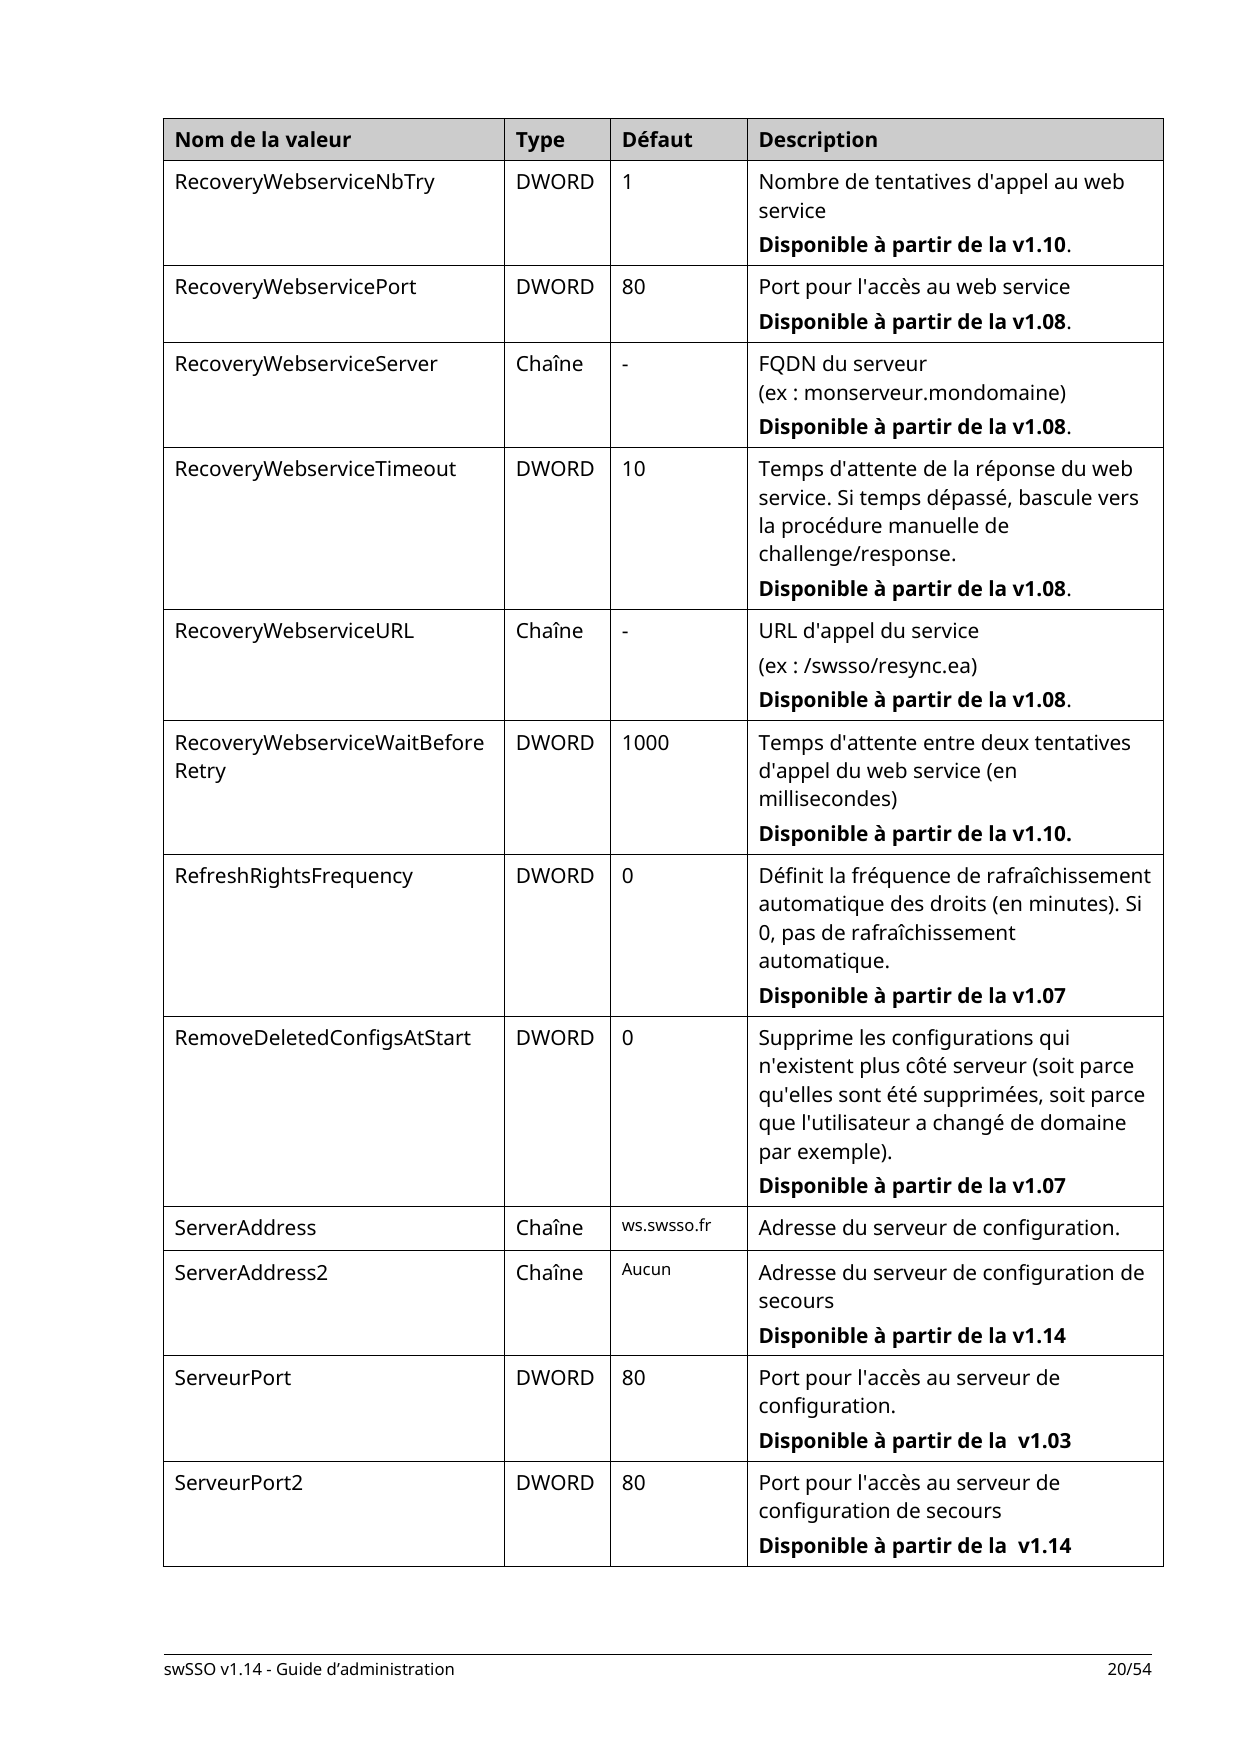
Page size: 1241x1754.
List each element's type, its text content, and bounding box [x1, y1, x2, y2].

table_cell DWORD [505, 855, 610, 1016]
table_cell Port pour l'accès au serveur de configuration de secours Disponible à partir de la v1.14 [748, 1462, 1163, 1566]
table_cell 10 [611, 448, 747, 609]
table_cell Adresse du serveur de configuration. [748, 1207, 1163, 1250]
table_cell Chaîne [505, 343, 610, 447]
table_cell ws.swsso.fr [611, 1207, 747, 1250]
table_cell RefreshRightsFrequency [164, 855, 504, 1016]
table_cell - [611, 610, 747, 720]
table_cell 1000 [611, 721, 747, 854]
table_cell FQDN du serveur (ex : monserveur.mondomaine) Disponible à partir de la v1.08. [748, 343, 1163, 447]
table_cell 80 [611, 1356, 747, 1461]
table_cell 0 [611, 1017, 747, 1206]
table_header Nom de la valeur [164, 119, 504, 160]
table_header Description [748, 119, 1163, 160]
table_cell Définit la fréquence de rafraîchissement automatique des droits (en minutes). Si 0, pas de rafraîchissement automatique. Disponible à partir de la v1.07 [748, 855, 1163, 1016]
table_cell 80 [611, 266, 747, 342]
table_cell ServeurPort2 [164, 1462, 504, 1566]
table_cell Temps d'attente entre deux tentatives d'appel du web service (en millisecondes) Disponible à partir de la v1.10. [748, 721, 1163, 854]
table_cell ServerAddress [164, 1207, 504, 1250]
table_cell Aucun [611, 1251, 747, 1355]
table_cell Nombre de tentatives d'appel au web service Disponible à partir de la v1.10. [748, 161, 1163, 265]
table_cell Port pour l'accès au web service Disponible à partir de la v1.08. [748, 266, 1163, 342]
table_cell 80 [611, 1462, 747, 1566]
table_cell DWORD [505, 161, 610, 265]
table_cell RecoveryWebserviceTimeout [164, 448, 504, 609]
table_cell ServeurPort [164, 1356, 504, 1461]
table_cell Chaîne [505, 1207, 610, 1250]
table_cell Port pour l'accès au serveur de configuration. Disponible à partir de la v1.03 [748, 1356, 1163, 1461]
table_cell RemoveDeletedConfigsAtStart [164, 1017, 504, 1206]
table_cell DWORD [505, 721, 610, 854]
table_cell 0 [611, 855, 747, 1016]
table_cell DWORD [505, 1017, 610, 1206]
table_cell Adresse du serveur de configuration de secours Disponible à partir de la v1.14 [748, 1251, 1163, 1355]
table_cell Supprime les configurations qui n'existent plus côté serveur (soit parce qu'elles sont été supprimées, soit parce que l'utilisateur a changé de domaine par exemple). Disponible à partir de la v1.07 [748, 1017, 1163, 1206]
table_cell Chaîne [505, 1251, 610, 1355]
table_cell - [611, 343, 747, 447]
table_cell ServerAddress2 [164, 1251, 504, 1355]
table_cell RecoveryWebservicePort [164, 266, 504, 342]
table_cell RecoveryWebserviceServer [164, 343, 504, 447]
table_cell 1 [611, 161, 747, 265]
table_cell RecoveryWebserviceWaitBeforeRetry [164, 721, 504, 854]
table_cell Temps d'attente de la réponse du web service. Si temps dépassé, bascule vers la procédure manuelle de challenge/response. Disponible à partir de la v1.08. [748, 448, 1163, 609]
table_cell DWORD [505, 1462, 610, 1566]
table_cell RecoveryWebserviceNbTry [164, 161, 504, 265]
table_cell RecoveryWebserviceURL [164, 610, 504, 720]
table_header Type [505, 119, 610, 160]
table_cell DWORD [505, 1356, 610, 1461]
table_cell Chaîne [505, 610, 610, 720]
table_cell URL d'appel du service (ex : /swsso/resync.ea) Disponible à partir de la v1.08. [748, 610, 1163, 720]
table_header Défaut [611, 119, 747, 160]
table_cell DWORD [505, 448, 610, 609]
table_cell DWORD [505, 266, 610, 342]
